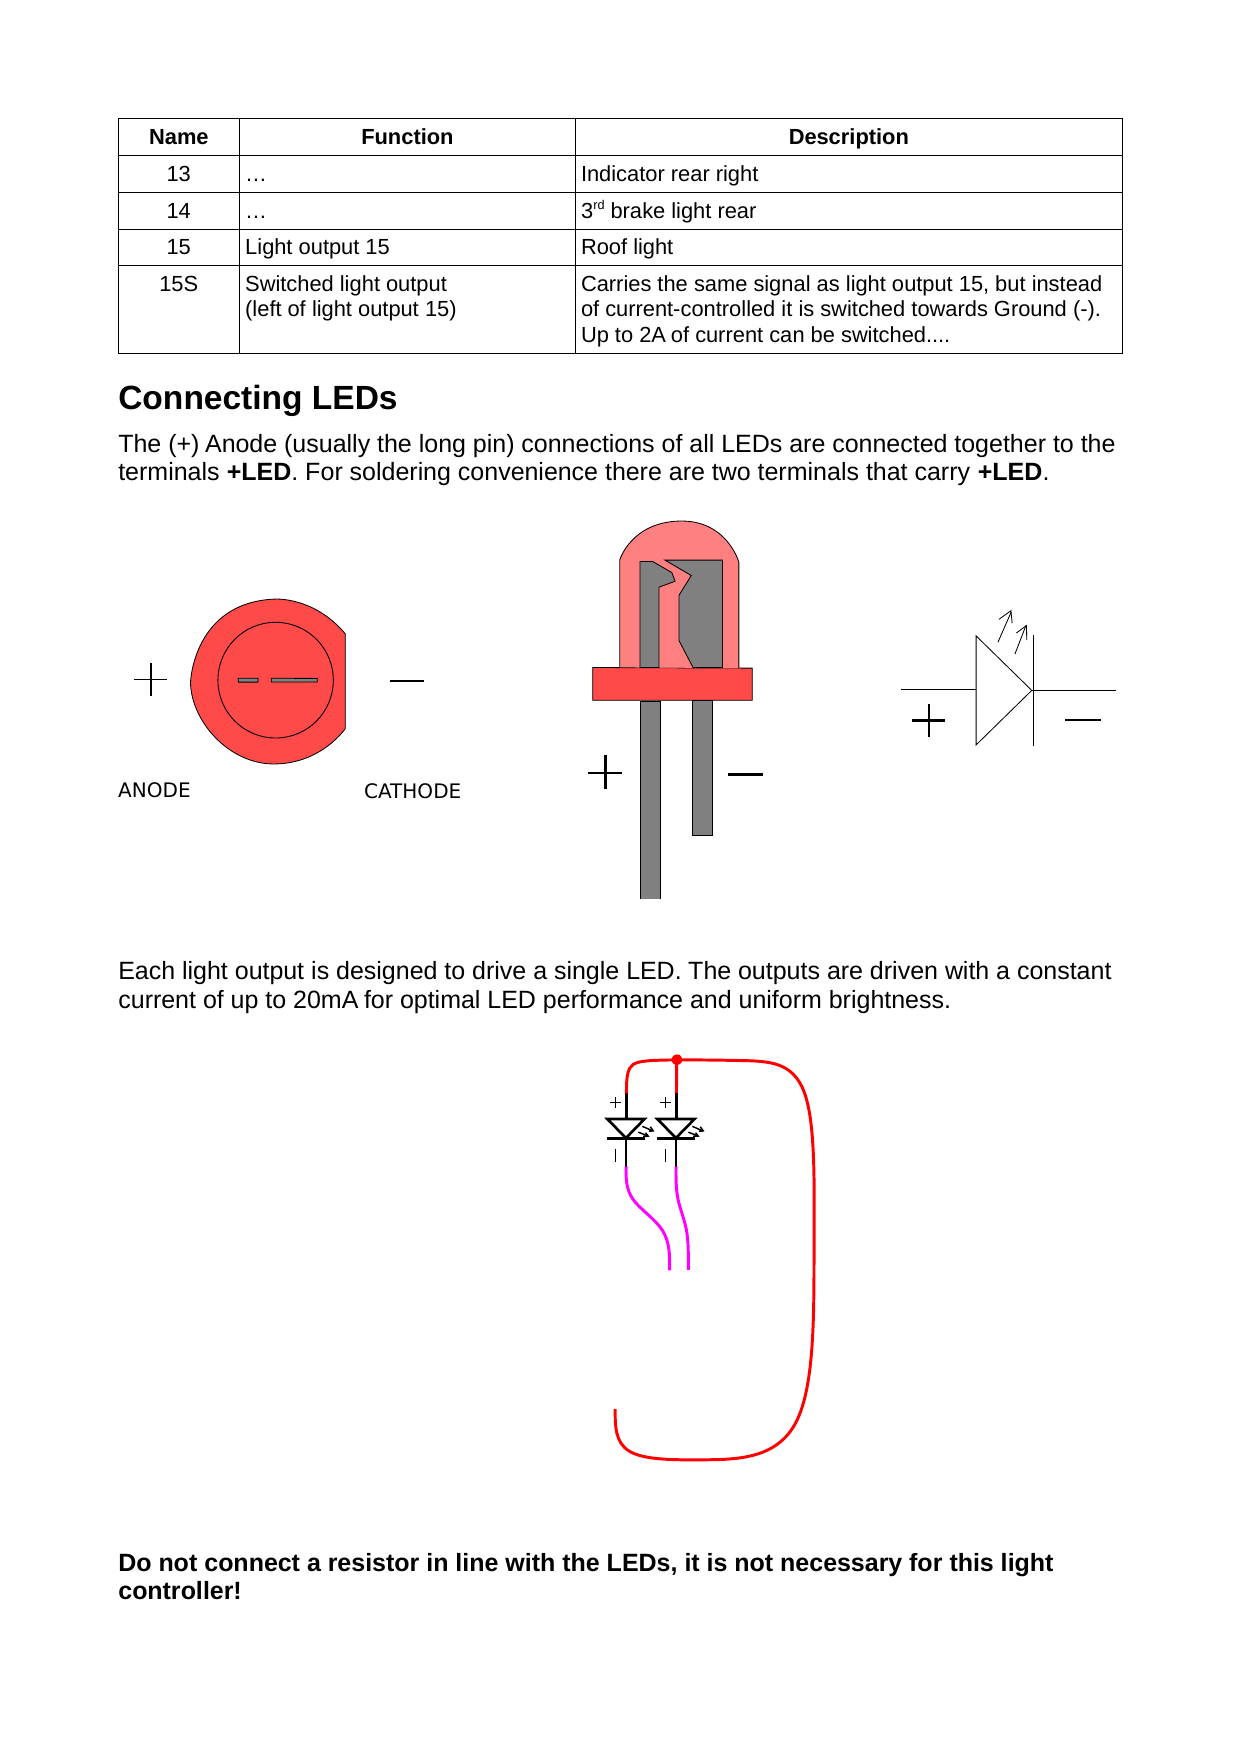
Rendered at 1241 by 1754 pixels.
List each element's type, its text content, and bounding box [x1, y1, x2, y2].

table_cell 13 [119, 156, 239, 192]
subtitle Connecting LEDs [118, 377, 1122, 416]
table_cell 14 [119, 193, 239, 228]
text Do not connect a resistor in line with the LEDs, it is not necessary for this light controller! [118, 1547, 1122, 1605]
table_cell Carries the same signal as light output 15, but instead of current-controlled it is switched towards Ground (-). Up to 2A of current can be switched.... [576, 266, 1122, 352]
table_cell … [240, 193, 575, 228]
table_cell Roof light [576, 230, 1122, 265]
table_cell Light output 15 [240, 230, 575, 265]
table_cell Switched light output (left of light output 15) [240, 266, 575, 352]
table_cell Indicator rear right [576, 156, 1122, 192]
table_header Description [576, 119, 1122, 155]
table_cell 15 [119, 230, 239, 265]
table_cell 3rd brake light rear [576, 193, 1122, 228]
table_header Name [119, 119, 239, 155]
text The (+) Anode (usually the long pin) connections of all LEDs are connected together to the terminals +LED. For soldering convenience there are two terminals that carry +LED. [118, 429, 1122, 486]
table_cell 15S [119, 266, 239, 352]
table_cell … [240, 156, 575, 192]
table_header Function [240, 119, 575, 155]
text Each light output is designed to drive a single LED. The outputs are driven with a constant current of up to 20mA for optimal LED performance and uniform brightness. [118, 956, 1122, 1014]
